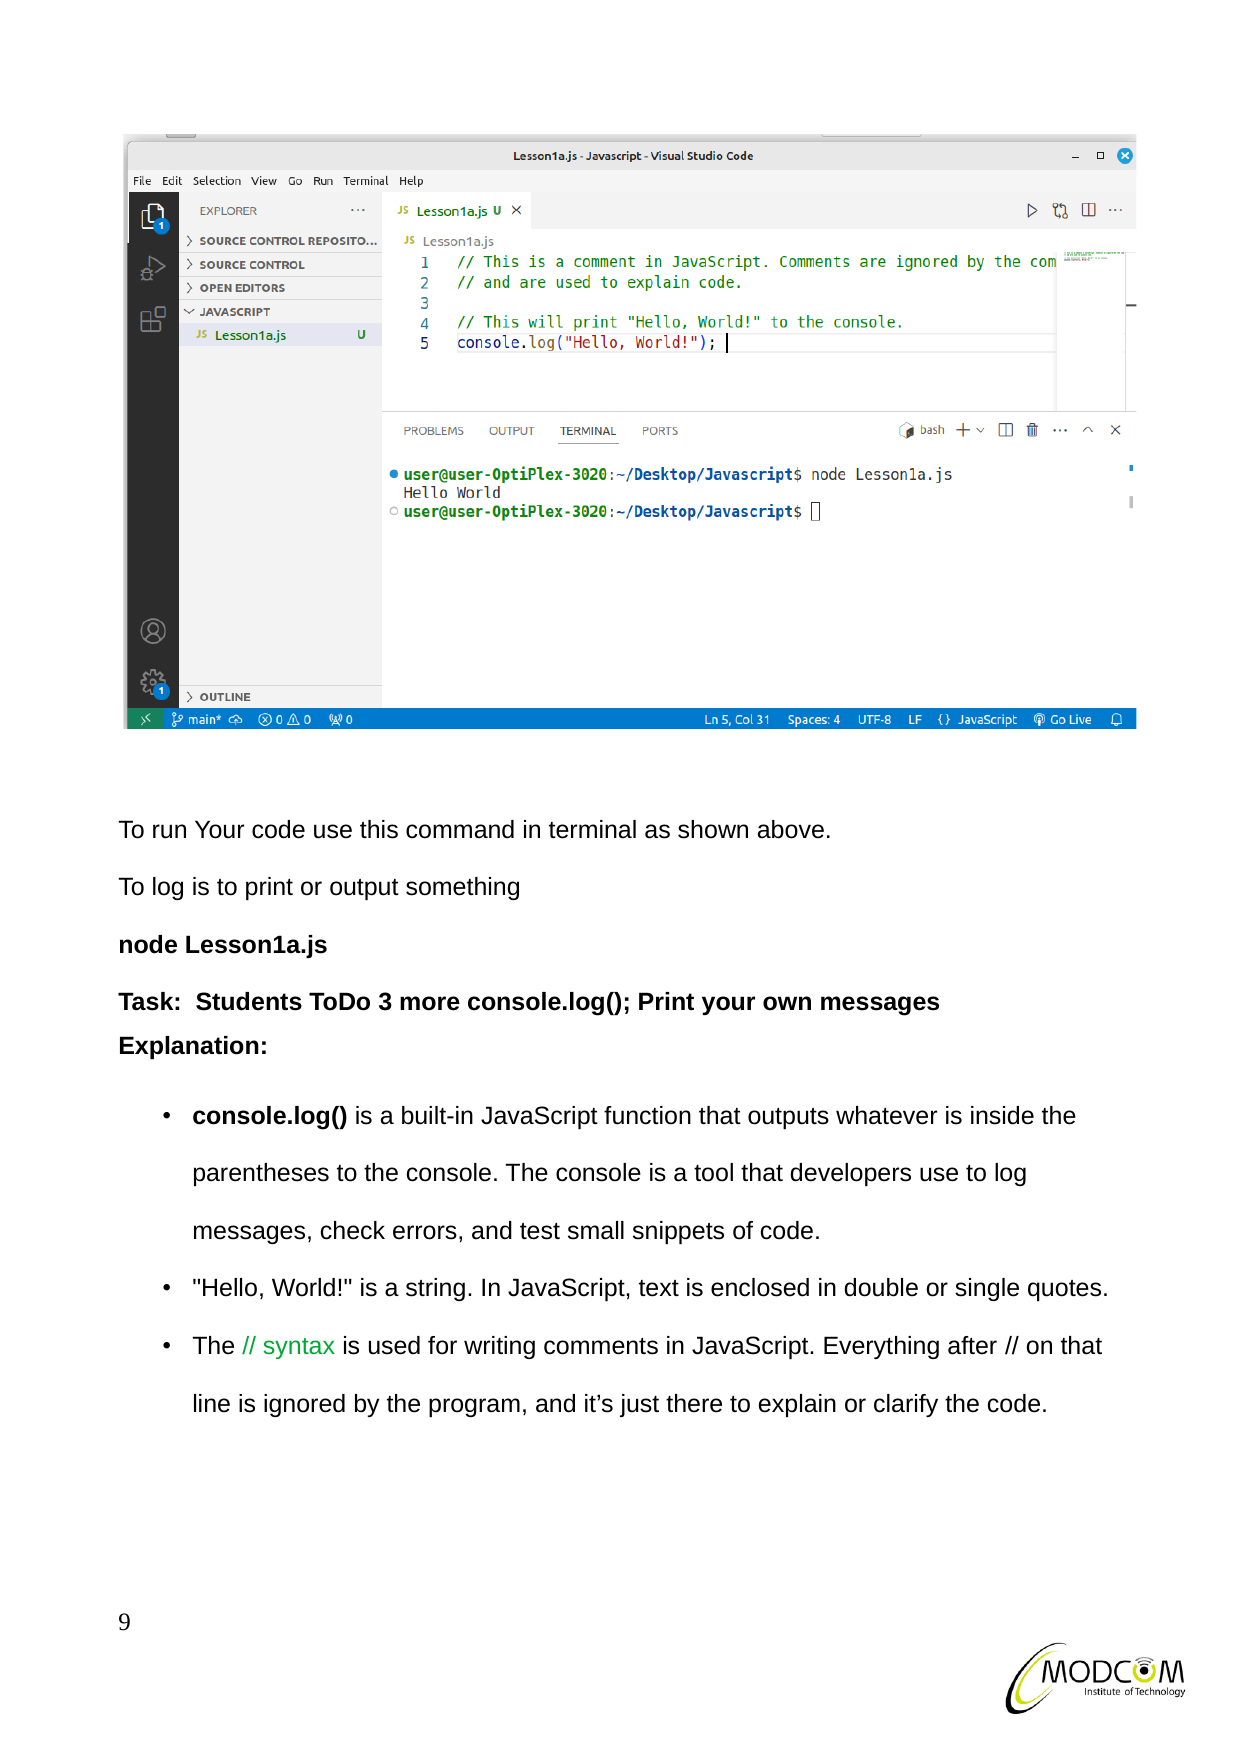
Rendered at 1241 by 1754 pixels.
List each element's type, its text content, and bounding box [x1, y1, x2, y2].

list The // syntax is used for writing comments in JavaScript. Everything after // on that line is ignored by the program, and it’s just there to explain or clarify the code. [162, 1331, 1122, 1417]
text To run Your code use this command in terminal as shown above. [118, 815, 1122, 843]
text Task: Students ToDo 3 more console.log(); Print your own messages [118, 987, 1122, 1016]
text To log is to print or output something [118, 872, 1122, 901]
list "Hello, World!" is a string. In JavaScript, text is enclosed in double or single quotes. [162, 1273, 1122, 1302]
text node Lesson1a.js [118, 930, 1122, 958]
picture [997, 1626, 1191, 1718]
list console.log() is a built-in JavaScript function that outputs whatever is inside the parentheses to the console. The console is a tool that developers use to log messages, check errors, and test small snippets of code. [162, 1101, 1122, 1244]
subtitle Explanation: [118, 1031, 1122, 1059]
picture [123, 134, 1137, 729]
